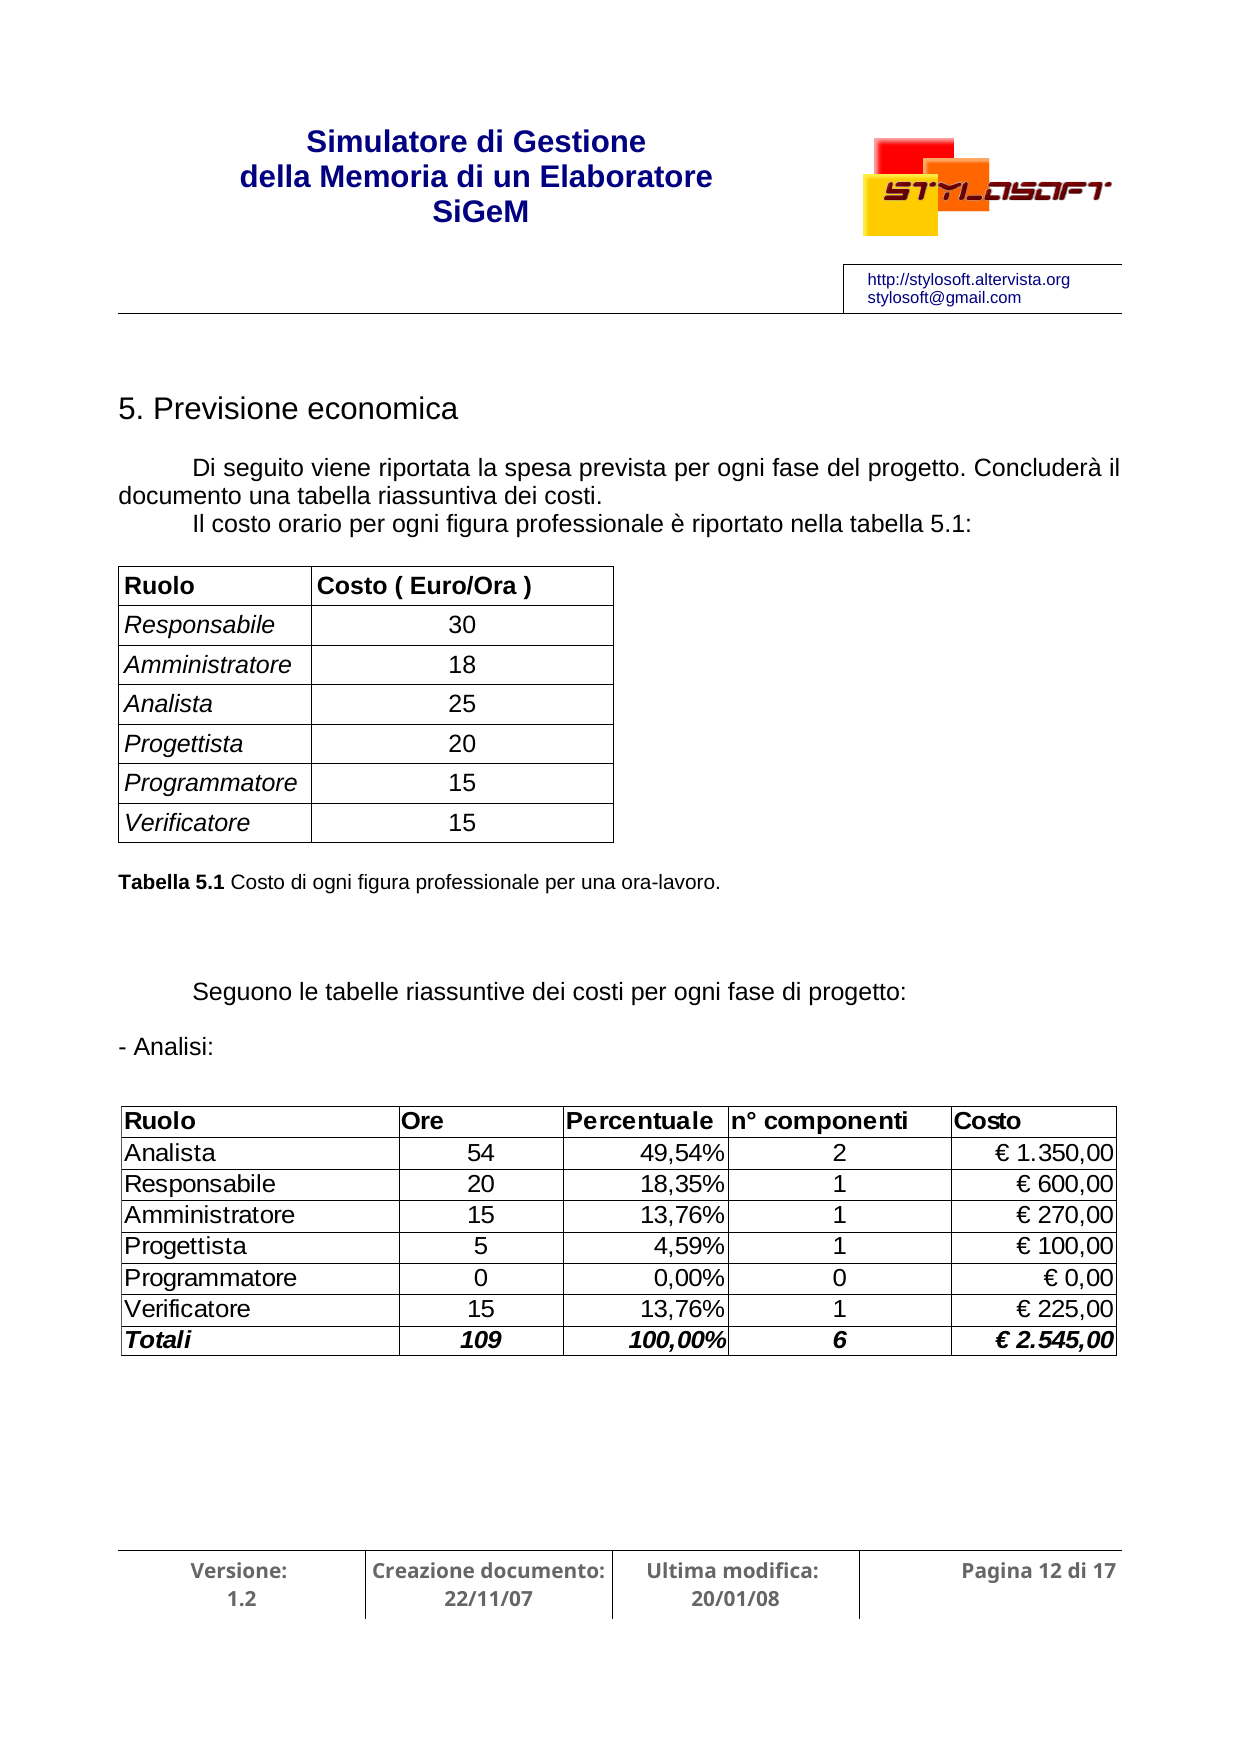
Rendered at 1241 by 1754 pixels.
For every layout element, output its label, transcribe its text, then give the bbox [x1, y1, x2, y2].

table_cell Responsabile [119, 606, 311, 645]
text Il costo orario per ogni figura professionale è riportato nella tabella 5.1: [118, 510, 1122, 538]
table_cell 18 [312, 646, 613, 684]
table_cell 15 [312, 804, 613, 842]
table_cell Verificatore [119, 804, 311, 842]
table_cell 25 [312, 685, 613, 724]
table_cell Amministratore [119, 646, 311, 684]
table_header Costo ( Euro/Ora ) [312, 567, 613, 605]
text - Analisi: [118, 1033, 1122, 1061]
table_cell Progettista [119, 725, 311, 763]
picture [848, 123, 1117, 247]
table_header Ruolo [119, 567, 311, 605]
text Tabella 5.1 Costo di ogni figura professionale per una ora-lavoro. [118, 870, 1122, 893]
table_cell Programmatore [119, 764, 311, 803]
text Di seguito viene riportata la spesa prevista per ogni fase del progetto. Concluderà il documento una tabella riassuntiva dei costi. [118, 454, 1122, 510]
table_cell 15 [312, 764, 613, 803]
table_cell 20 [312, 725, 613, 763]
text Seguono le tabelle riassuntive dei costi per ogni fase di progetto: [118, 977, 1122, 1005]
text 5. Previsione economica [118, 391, 1122, 426]
table_cell Analista [119, 685, 311, 724]
table_cell 30 [312, 606, 613, 645]
